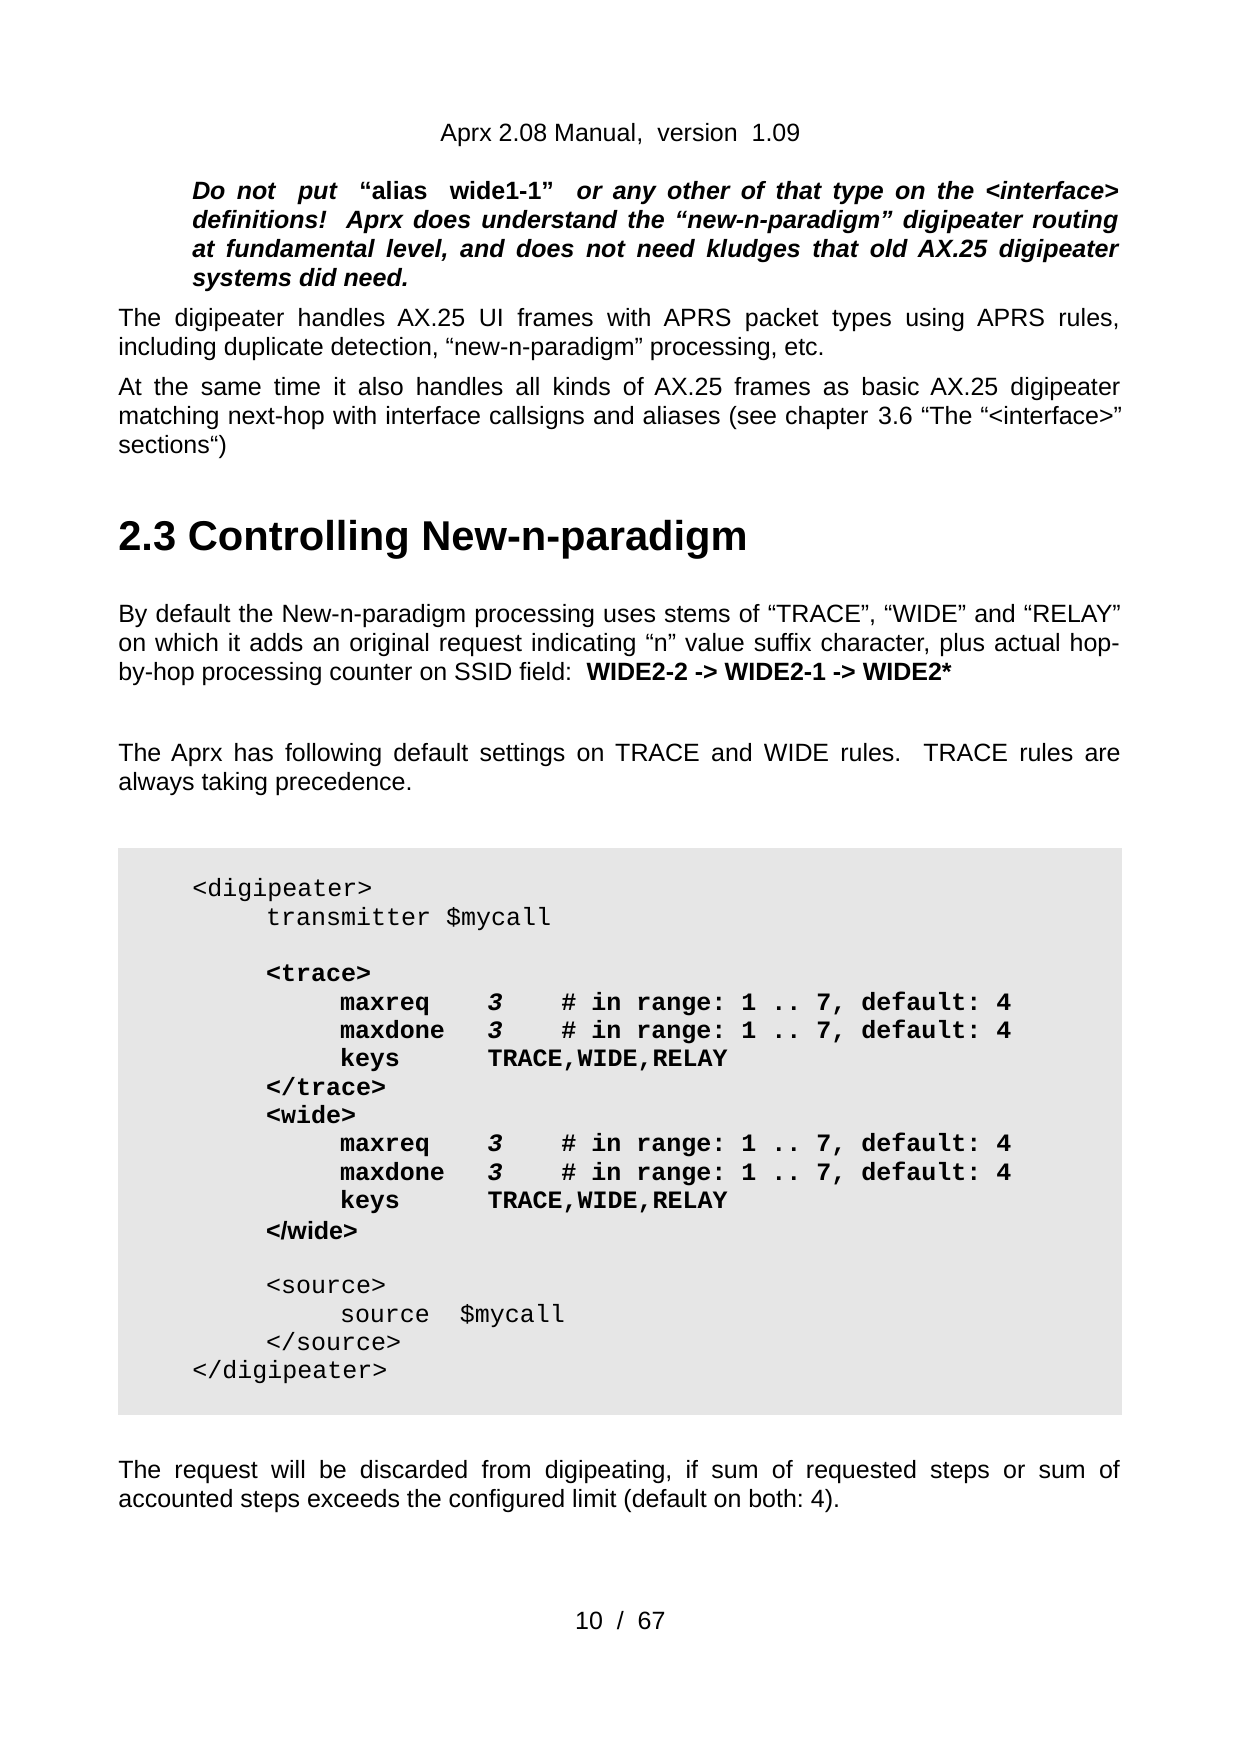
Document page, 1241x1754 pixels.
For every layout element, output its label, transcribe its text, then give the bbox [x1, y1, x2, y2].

text At the same time it also handles all kinds of AX.25 frames as basic AX.25 digipeater matching next-hop with interface callsigns and aliases (see chapter 3.6 “The “<interface>” sections“) [118, 372, 1122, 459]
text </wide> [118, 1216, 1122, 1245]
text maxreq 3 # in range: 1 .. 7, default: 4 [118, 1131, 1122, 1159]
text <digipeater> [118, 876, 1122, 904]
text maxreq 3 # in range: 1 .. 7, default: 4 [118, 989, 1122, 1018]
text <trace> [118, 961, 1122, 989]
text The digipeater handles AX.25 UI frames with APRS packet types using APRS rules, including duplicate detection, “new-n-paradigm” processing, etc. [118, 303, 1122, 361]
text By default the New-n-paradigm processing uses stems of “TRACE”, “WIDE” and “RELAY” on which it adds an original request indicating “n” value suffix character, plus actual hop-by-hop processing counter on SSID field: WIDE2-2 -> WIDE2-1 -> WIDE2* [118, 599, 1122, 686]
subtitle Controlling New-n-paradigm [118, 511, 1122, 559]
text source $mycall [118, 1301, 1122, 1330]
text The request will be discarded from digipeating, if sum of requested steps or sum of accounted steps exceeds the configured limit (default on both: 4). [118, 1455, 1122, 1513]
text <source> [118, 1273, 1122, 1301]
text transmitter $mycall [118, 904, 1122, 933]
text maxdone 3 # in range: 1 .. 7, default: 4 [118, 1159, 1122, 1188]
text keys TRACE,WIDE,RELAY [118, 1046, 1122, 1074]
text </source> [118, 1330, 1122, 1358]
text The Aprx has following default settings on TRACE and WIDE rules. TRACE rules are always taking precedence. [118, 738, 1122, 795]
text Do not put “alias wide1-1” or any other of that type on the <interface> definitions! Aprx does understand the “new-n-paradigm” digipeater routing at fundamental level, and does not need kludges that old AX.25 digipeater systems did need. [192, 176, 1122, 291]
text </trace> [118, 1074, 1122, 1103]
text </digipeater> [118, 1358, 1122, 1386]
text <wide> [118, 1103, 1122, 1131]
text maxdone 3 # in range: 1 .. 7, default: 4 [118, 1018, 1122, 1046]
text keys TRACE,WIDE,RELAY [118, 1188, 1122, 1216]
